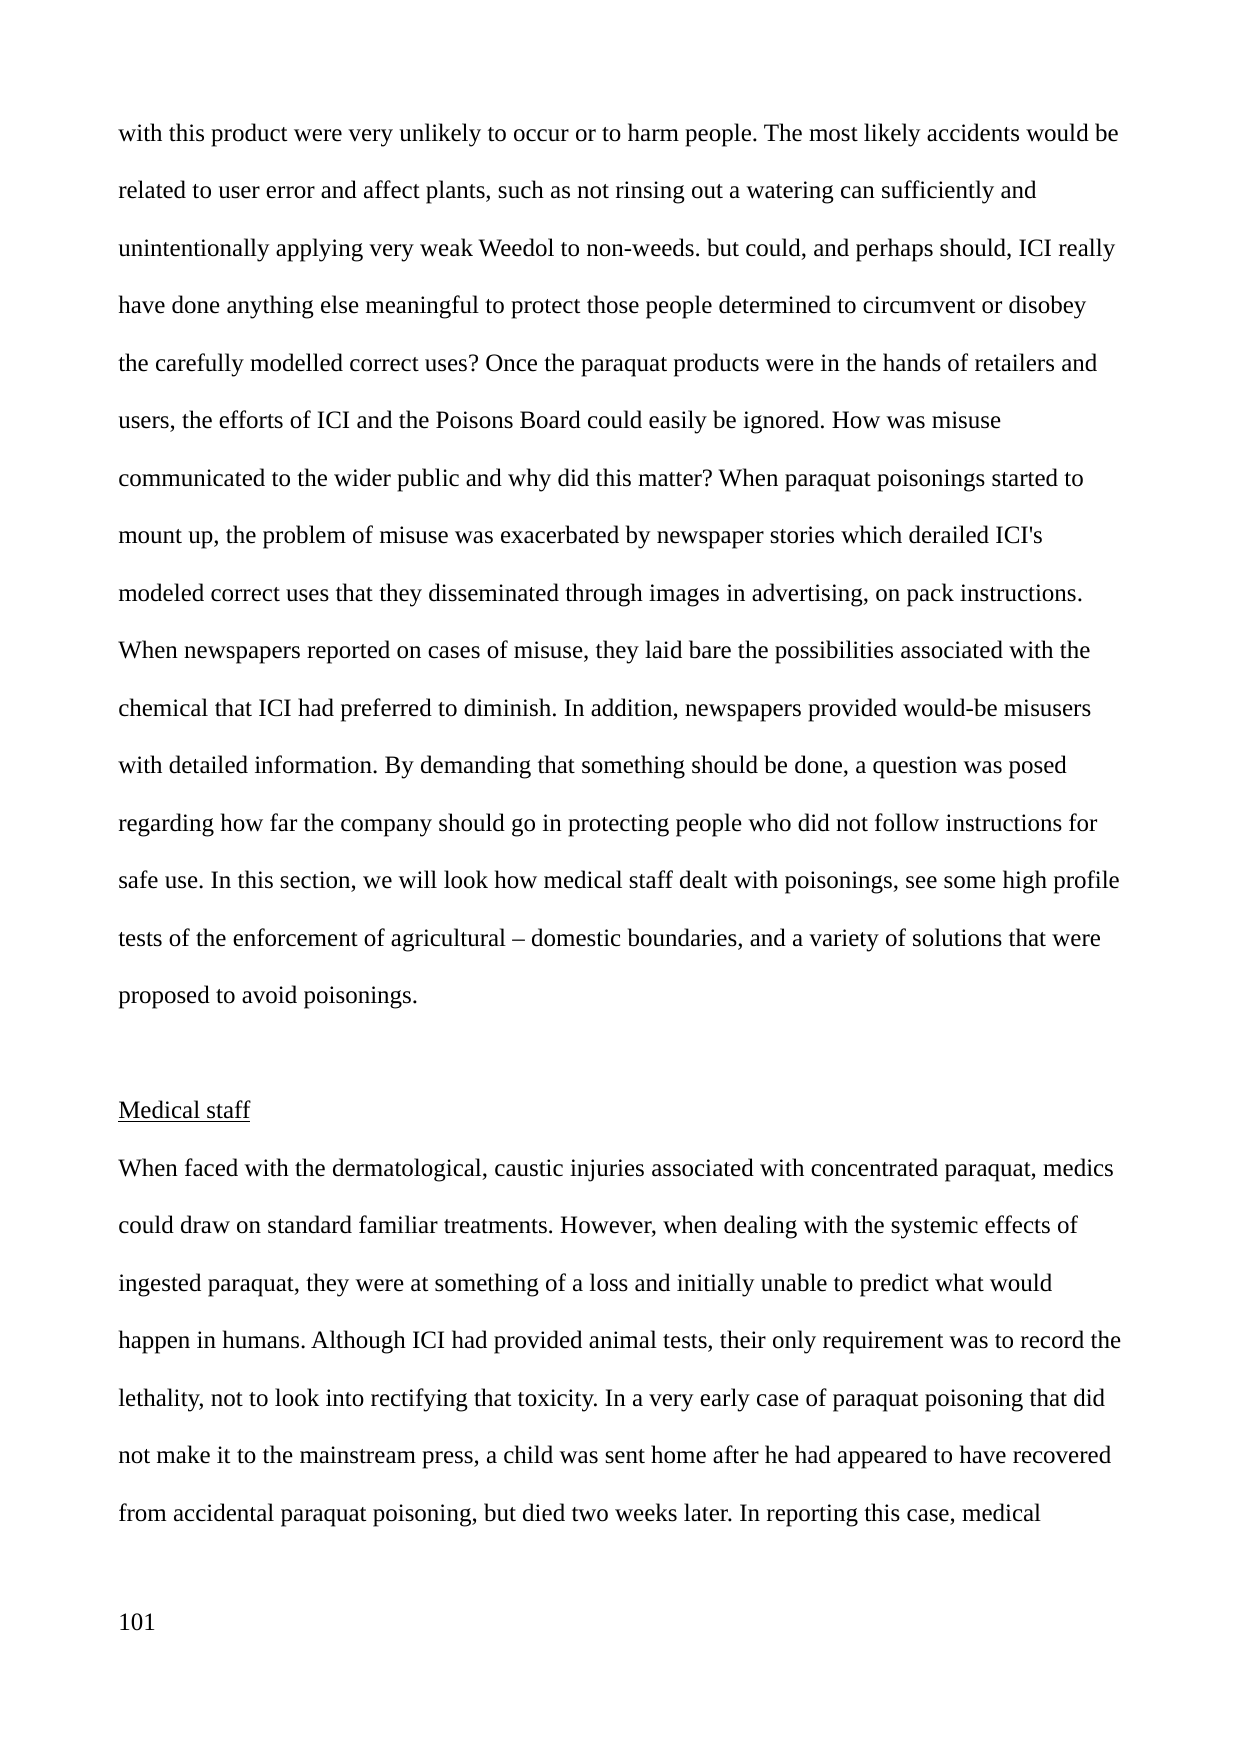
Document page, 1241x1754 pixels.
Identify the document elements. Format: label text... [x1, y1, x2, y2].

text Medical staff [118, 1096, 1122, 1124]
text When faced with the dermatological, caustic injuries associated with concentrated paraquat, medics could draw on standard familiar treatments. However, when dealing with the systemic effects of ingested paraquat, they were at something of a loss and initially unable to predict what would happen in humans. Although ICI had provided animal tests, their only requirement was to record the lethality, not to look into rectifying that toxicity. In a very early case of paraquat poisoning that did not make it to the mainstream press, a child was sent home after he had appeared to have recovered from accidental paraquat poisoning, but died two weeks later. In reporting this case, medical [118, 1153, 1122, 1527]
text with this product were very unlikely to occur or to harm people. The most likely accidents would be related to user error and affect plants, such as not rinsing out a watering can sufficiently and unintentionally applying very weak Weedol to non-weeds. but could, and perhaps should, ICI really have done anything else meaningful to protect those people determined to circumvent or disobey the carefully modelled correct uses? Once the paraquat products were in the hands of retailers and users, the efforts of ICI and the Poisons Board could easily be ignored. How was misuse communicated to the wider public and why did this matter? When paraquat poisonings started to mount up, the problem of misuse was exacerbated by newspaper stories which derailed ICI's modeled correct uses that they disseminated through images in advertising, on pack instructions. When newspapers reported on cases of misuse, they laid bare the possibilities associated with the chemical that ICI had preferred to diminish. In addition, newspapers provided would-be misusers with detailed information. By demanding that something should be done, a question was posed regarding how far the company should go in protecting people who did not follow instructions for safe use. In this section, we will look how medical staff dealt with poisonings, see some high profile tests of the enforcement of agricultural – domestic boundaries, and a variety of solutions that were proposed to avoid poisonings. [118, 118, 1122, 1009]
